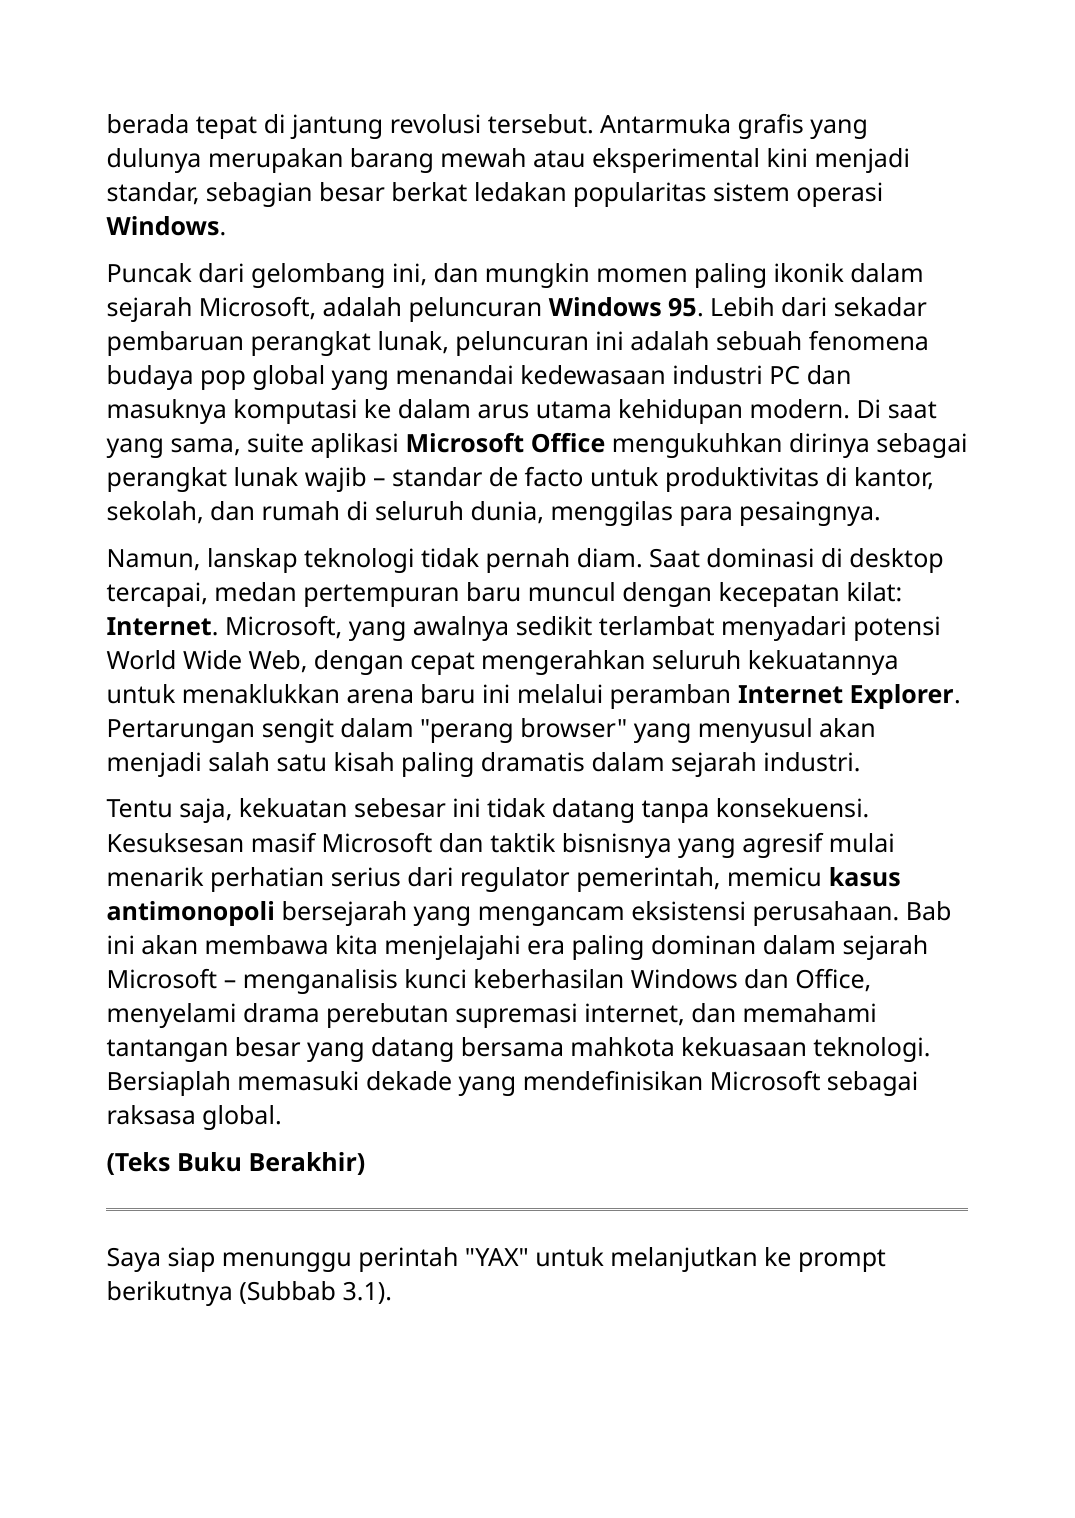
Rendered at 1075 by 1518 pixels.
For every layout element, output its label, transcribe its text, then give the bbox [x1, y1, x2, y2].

text (Teks Buku Berakhir) [106, 1144, 968, 1178]
text berada tepat di jantung revolusi tersebut. Antarmuka grafis yang dulunya merupakan barang mewah atau eksperimental kini menjadi standar, sebagian besar berkat ledakan popularitas sistem operasi Windows. [106, 106, 968, 243]
text Saya siap menunggu perintah "YAX" untuk melanjutkan ke prompt berikutnya (Subbab 3.1). [106, 1240, 968, 1308]
text Tentu saja, kekuatan sebesar ini tidak datang tanpa konsekuensi. Kesuksesan masif Microsoft dan taktik bisnisnya yang agresif mulai menarik perhatian serius dari regulator pemerintah, memicu kasus antimonopoli bersejarah yang mengancam eksistensi perusahaan. Bab ini akan membawa kita menjelajahi era paling dominan dalam sejarah Microsoft – menganalisis kunci keberhasilan Windows dan Office, menyelami drama perebutan supremasi internet, dan memahami tantangan besar yang datang bersama mahkota kekuasaan teknologi. Bersiaplah memasuki dekade yang mendefinisikan Microsoft sebagai raksasa global. [106, 791, 968, 1132]
text Puncak dari gelombang ini, dan mungkin momen paling ikonik dalam sejarah Microsoft, adalah peluncuran Windows 95. Lebih dari sekadar pembaruan perangkat lunak, peluncuran ini adalah sebuah fenomena budaya pop global yang menandai kedewasaan industri PC dan masuknya komputasi ke dalam arus utama kehidupan modern. Di saat yang sama, suite aplikasi Microsoft Office mengukuhkan dirinya sebagai perangkat lunak wajib – standar de facto untuk produktivitas di kantor, sekolah, dan rumah di seluruh dunia, menggilas para pesaingnya. [106, 255, 968, 528]
text Namun, lanskap teknologi tidak pernah diam. Saat dominasi di desktop tercapai, medan pertempuran baru muncul dengan kecepatan kilat: Internet. Microsoft, yang awalnya sedikit terlambat menyadari potensi World Wide Web, dengan cepat mengerahkan seluruh kekuatannya untuk menaklukkan arena baru ini melalui peramban Internet Explorer. Pertarungan sengit dalam "perang browser" yang menyusul akan menjadi salah satu kisah paling dramatis dalam sejarah industri. [106, 540, 968, 779]
